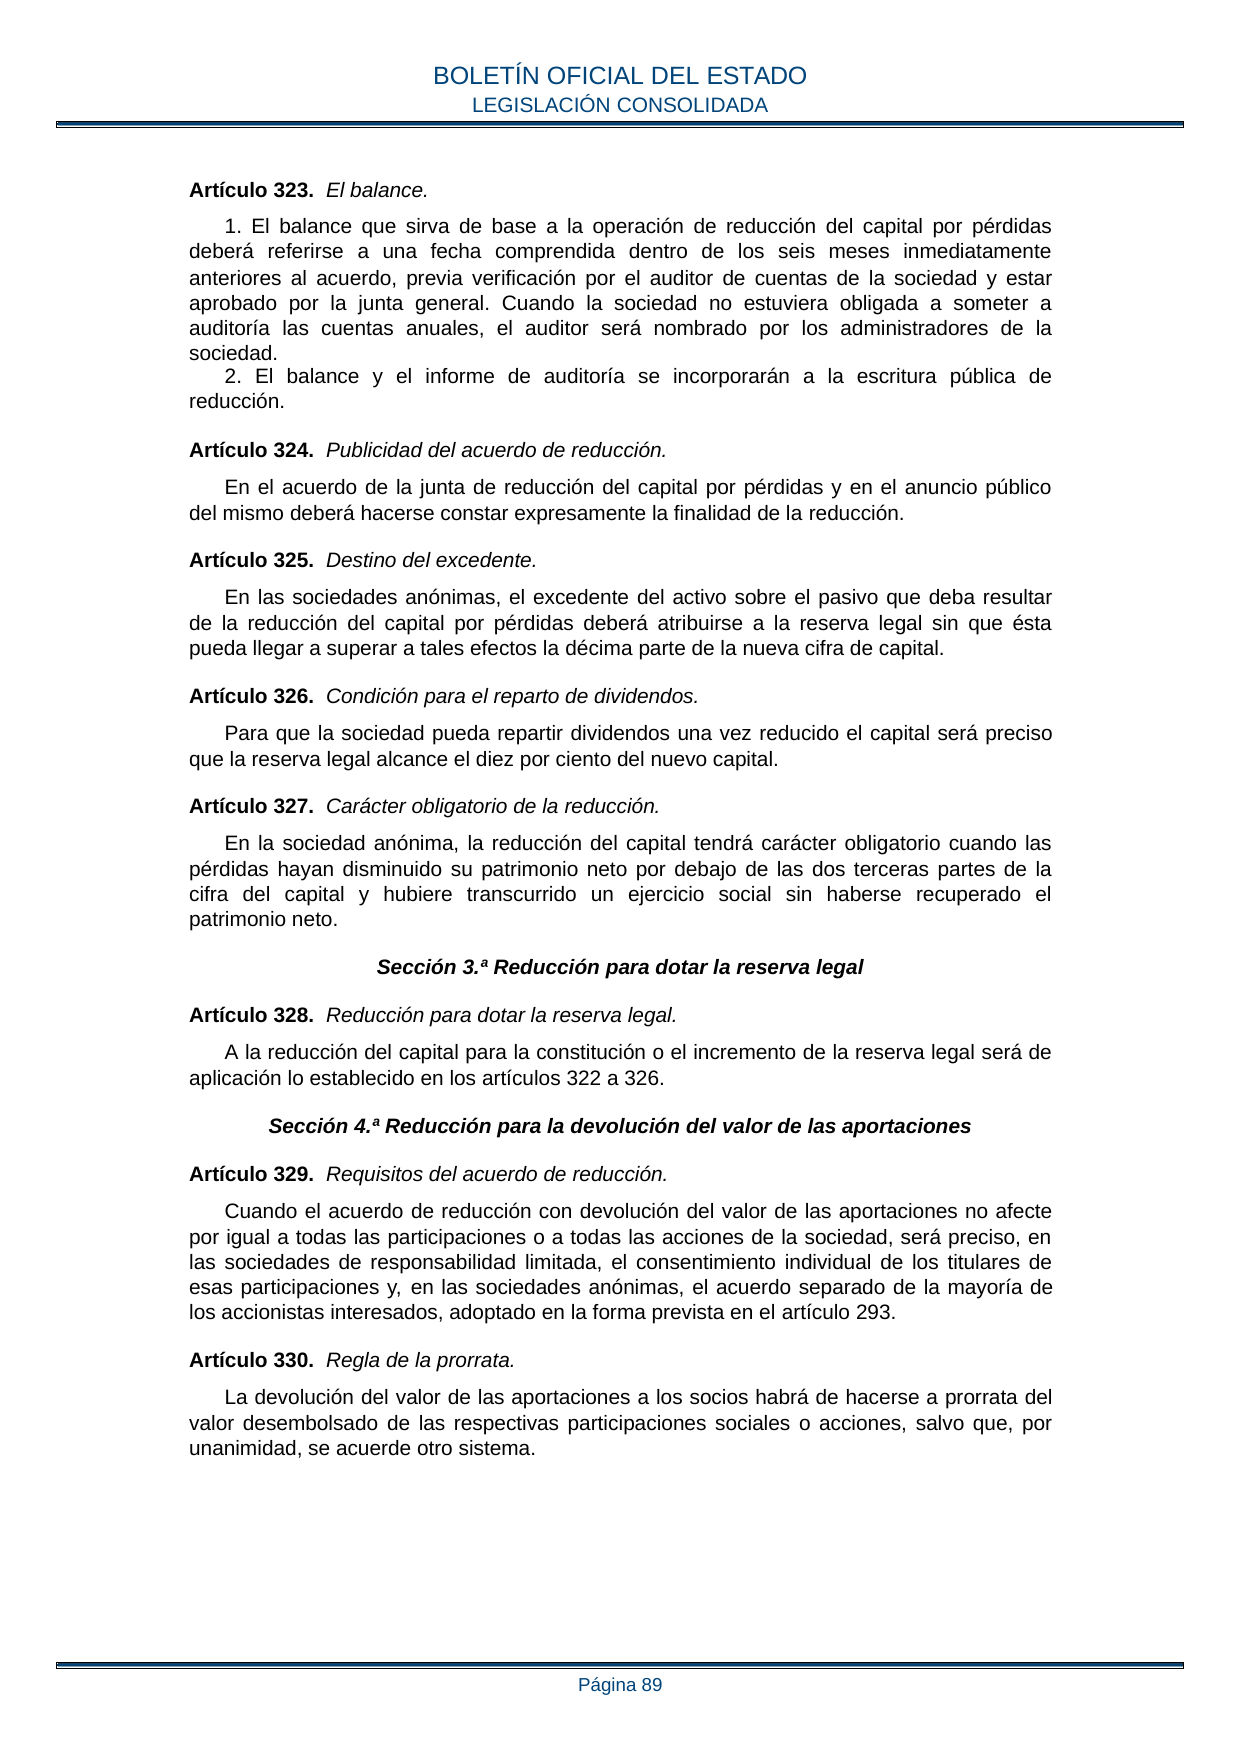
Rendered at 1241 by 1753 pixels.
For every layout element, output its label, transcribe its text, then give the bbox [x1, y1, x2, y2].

text valor desembolsado de las respectivas participaciones sociales o acciones, salvo que, por [189, 1410, 1076, 1435]
text esas participaciones y, en las sociedades anónimas, el acuerdo separado de la mayoría de [189, 1275, 1076, 1300]
text los accionistas interesados, adoptado en la forma prevista en el artículo 293. [189, 1300, 1076, 1325]
text Para que la sociedad pueda repartir dividendos una vez reducido el capital será preciso [224, 716, 1076, 746]
text cifra del capital y hubiere transcurrido un ejercicio social sin haberse recuperado el [189, 882, 1076, 907]
text Sección 4.ª Reducción para la devolución del valor de las aportaciones [268, 1109, 997, 1139]
text . El balance que sirva de base a la operación de reducción del capital por pérdidas [261, 210, 1076, 235]
text Artículo 328. Reducción para dotar la reserva legal. [189, 999, 703, 1029]
text A la reducción del capital para la constitución o el incremento de la reserva legal será de [224, 1036, 1076, 1066]
text anteriores al acuerdo, previa verificación por el auditor de cuentas de la sociedad y estar [189, 265, 1076, 290]
text En el acuerdo de la junta de reducción del capital por pérdidas y en el anuncio público [224, 471, 1076, 500]
text sociedad. [189, 340, 1076, 365]
text auditoría las cuentas anuales, el auditor será nombrado por los administradores de la [189, 315, 1076, 340]
text LEGISLACIÓN CONSOLIDADA [472, 89, 793, 118]
text que la reserva legal alcance el diez por ciento del nuevo capital. [189, 746, 1076, 771]
text pérdidas hayan disminuido su patrimonio neto por debajo de las dos terceras partes de la [189, 857, 1076, 882]
text de la reducción del capital por pérdidas deberá atribuirse a la reserva legal sin que ésta [189, 611, 1076, 636]
text BOLETÍN OFICIAL DEL ESTADO [433, 56, 832, 92]
text En la sociedad anónima, la reducción del capital tendrá carácter obligatorio cuando las [224, 827, 1076, 857]
text En las sociedades anónimas, el excedente del activo sobre el pasivo que deba resultar [224, 581, 1076, 611]
text aplicación lo establecido en los artículos 322 a 326. [189, 1066, 1076, 1091]
text Artículo 326. Condición para el reparto de dividendos. [189, 679, 724, 709]
text 2 [224, 360, 236, 385]
text 1 [224, 210, 261, 235]
text del mismo deberá hacerse constar expresamente la finalidad de la reducción. [189, 500, 1076, 525]
text . El balance y el informe de auditoría se incorporarán a la escritura pública de [236, 360, 1076, 390]
text deberá referirse a una fecha comprendida dentro de los seis meses inmediatamente [189, 235, 1076, 265]
text Artículo 329. Requisitos del acuerdo de reducción. [189, 1158, 693, 1188]
text aprobado por la junta general. Cuando la sociedad no estuviera obligada a someter a [189, 290, 1076, 315]
text Página 89 [578, 1670, 687, 1697]
text Artículo 330. Regla de la prorrata. [189, 1343, 541, 1373]
text La devolución del valor de las aportaciones a los socios habrá de hacerse a prorrata del [224, 1380, 1076, 1410]
text Artículo 327. Carácter obligatorio de la reducción. [189, 790, 685, 820]
text Sección 3.ª Reducción para dotar la reserva legal [377, 951, 889, 980]
picture [57, 1663, 1183, 1668]
text unanimidad, se acuerde otro sistema. [189, 1435, 1076, 1460]
text pueda llegar a superar a tales efectos la décima parte de la nueva cifra de capital. [189, 636, 1076, 661]
picture [57, 122, 1183, 127]
text Cuando el acuerdo de reducción con devolución del valor de las aportaciones no afecte [224, 1195, 1076, 1225]
text patrimonio neto. [189, 907, 1076, 932]
text Artículo 325. Destino del excedente. [189, 544, 562, 574]
text Artículo 323. El balance. [189, 173, 1076, 203]
text reducción. [189, 385, 310, 415]
text Artículo 324. Publicidad del acuerdo de reducción. [189, 434, 692, 463]
text por igual a todas las participaciones o a todas las acciones de la sociedad, será preciso, en [189, 1225, 1076, 1250]
text las sociedades de responsabilidad limitada, el consentimiento individual de los titulares de [189, 1250, 1076, 1275]
